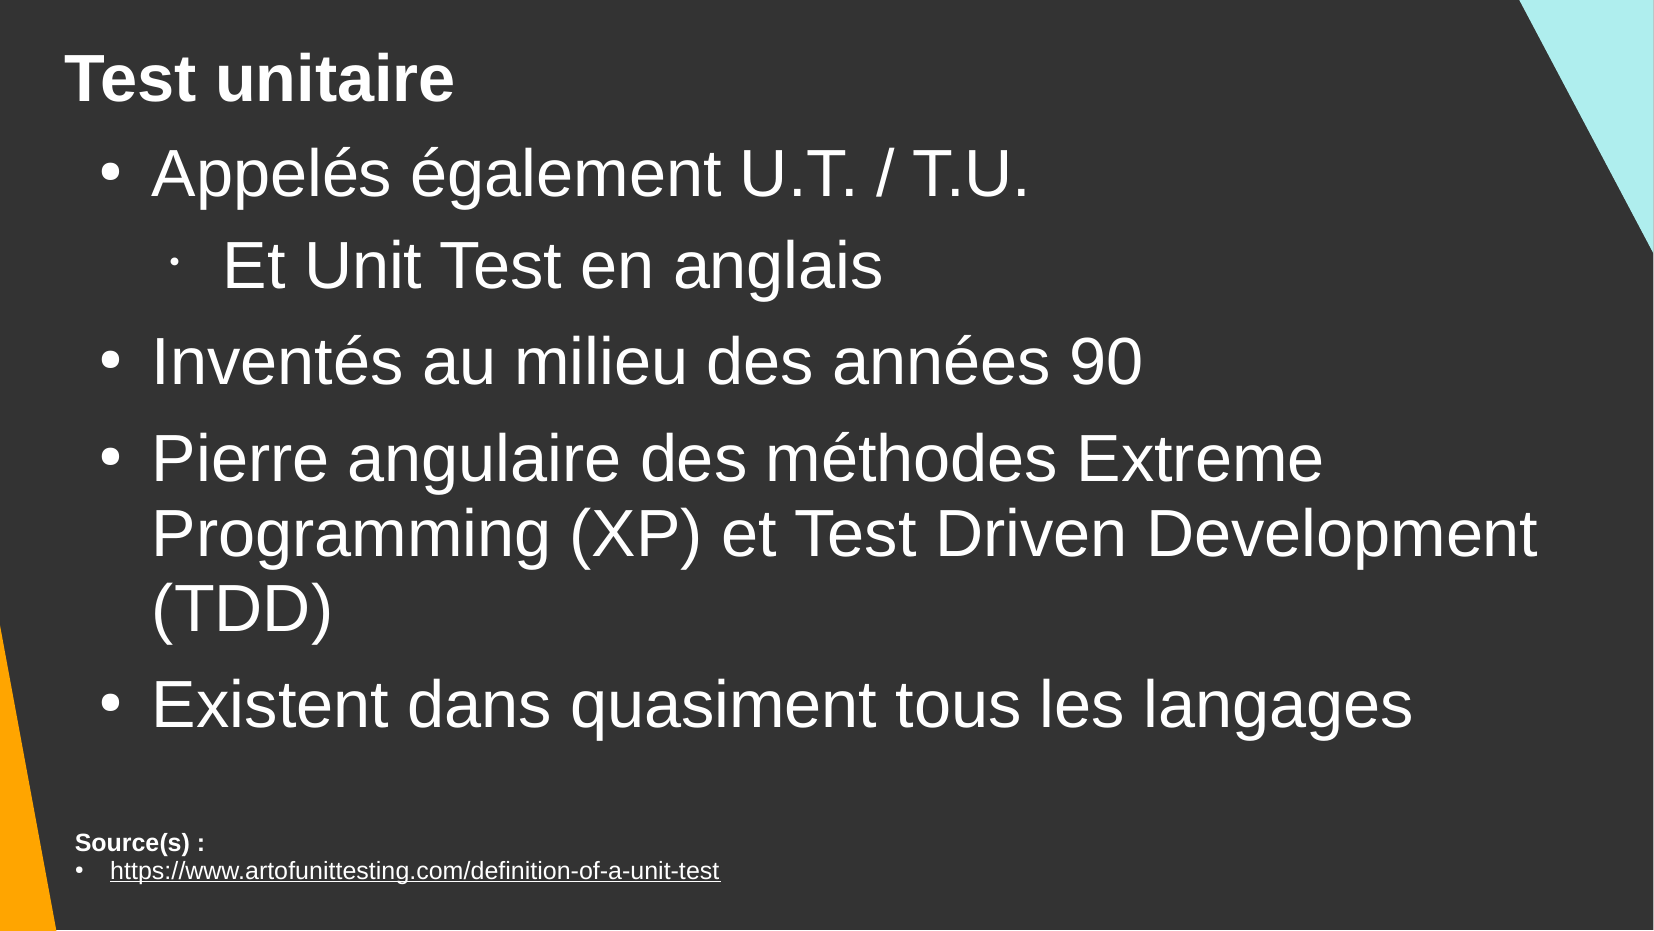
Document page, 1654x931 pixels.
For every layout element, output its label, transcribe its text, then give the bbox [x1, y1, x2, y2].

text_box [0, 625, 57, 931]
text_box Source(s) : https://www.artofunittesting.com/definition-of-a-unit-test [60, 821, 1546, 906]
title Test unitaire [64, 40, 1635, 116]
text_box [1519, 0, 1654, 255]
list Appelés également U.T. / T.U. Et Unit Test en anglais Inventés au milieu des années 90 Pierre angulaire des méthodes Extreme Programming (XP) et Test Driven Development (TDD) Existent dans quasiment tous les langages [80, 135, 1620, 745]
